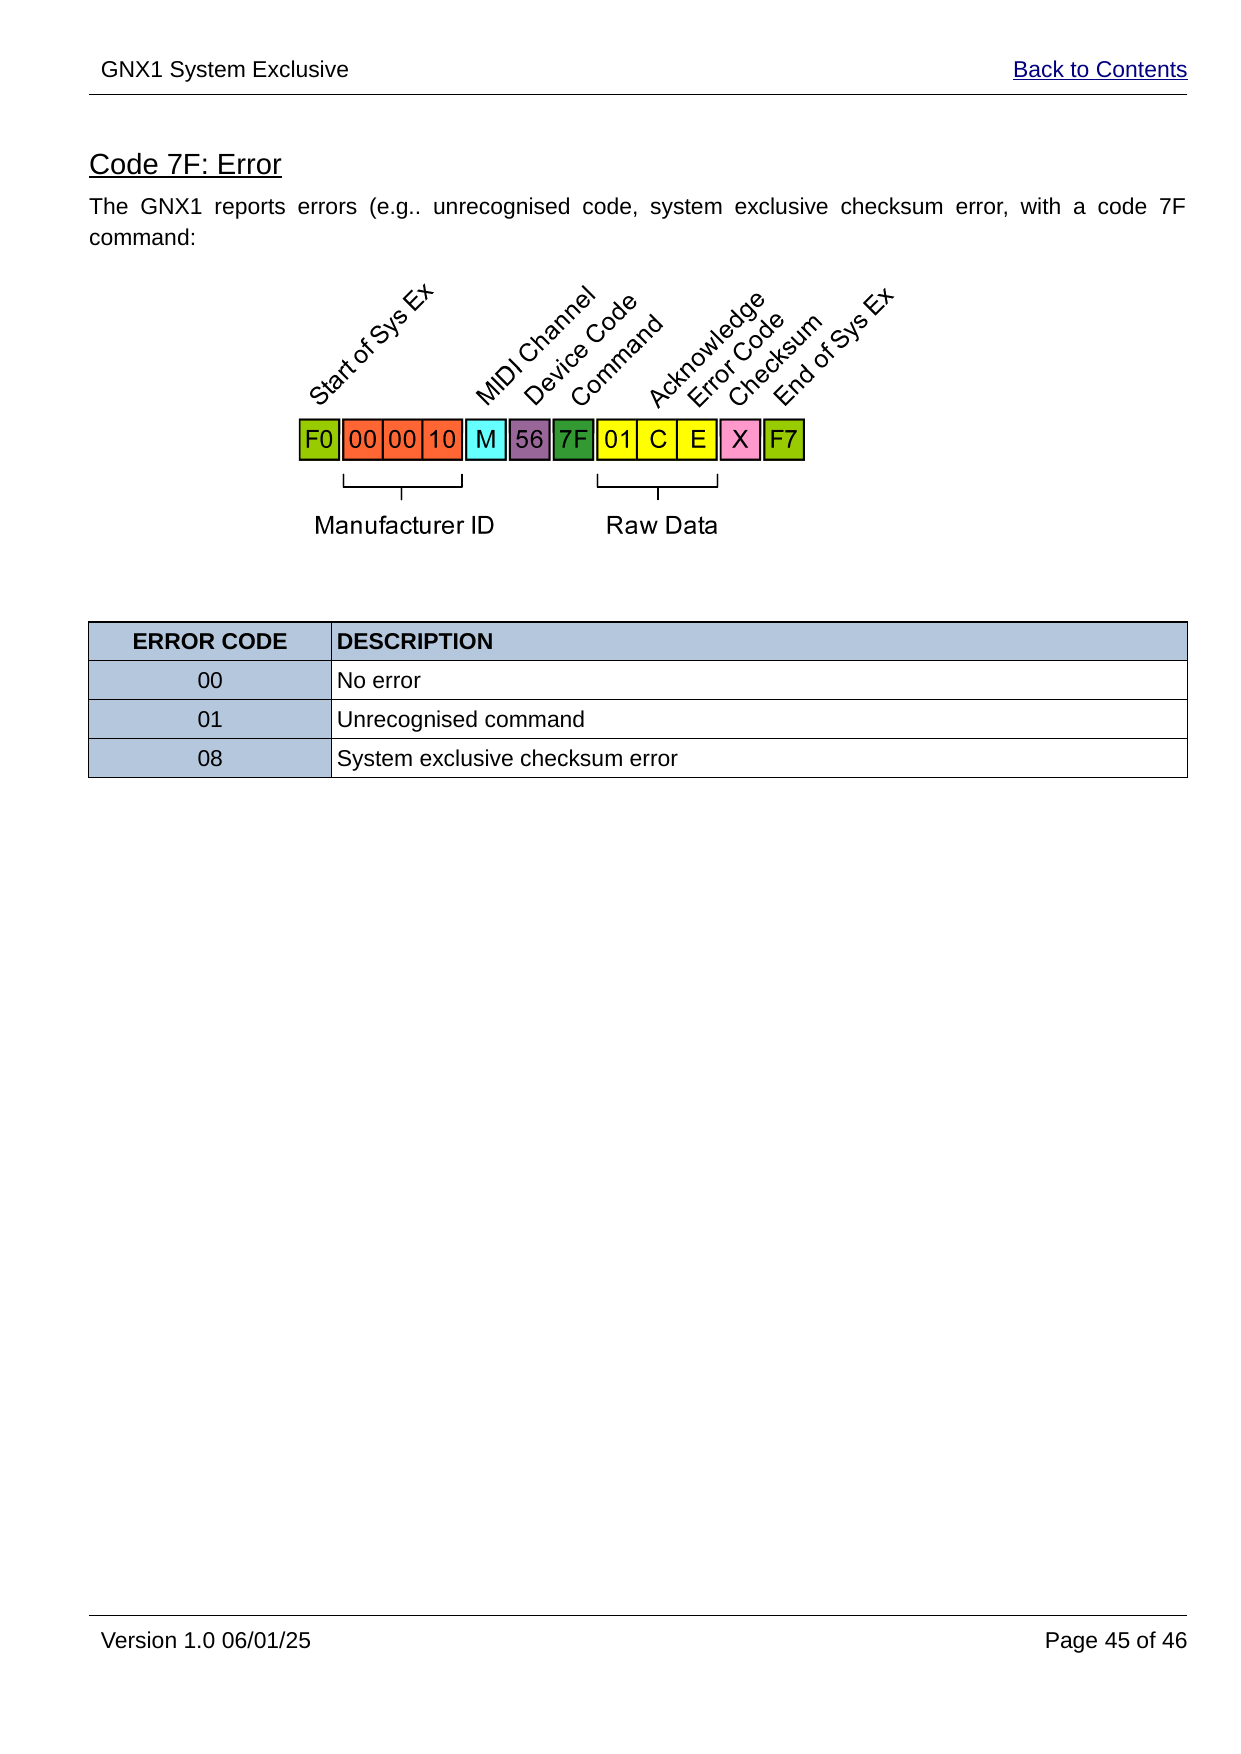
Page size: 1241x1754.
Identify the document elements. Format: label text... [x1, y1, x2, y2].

table_cell 08 [89, 739, 331, 777]
table_cell System exclusive checksum error [332, 739, 1187, 777]
table_cell Unrecognised command [332, 700, 1187, 738]
table_header ERROR CODE [89, 623, 331, 660]
table_cell 00 [89, 661, 331, 699]
text The GNX1 reports errors (e.g.. unrecognised code, system exclusive checksum error, with a code 7F command: [89, 193, 1187, 250]
table_header DESCRIPTION [332, 623, 1187, 660]
table_cell No error [332, 661, 1187, 699]
picture [298, 283, 978, 540]
subtitle Code 7F: Error [89, 147, 1187, 181]
table_cell 01 [89, 700, 331, 738]
